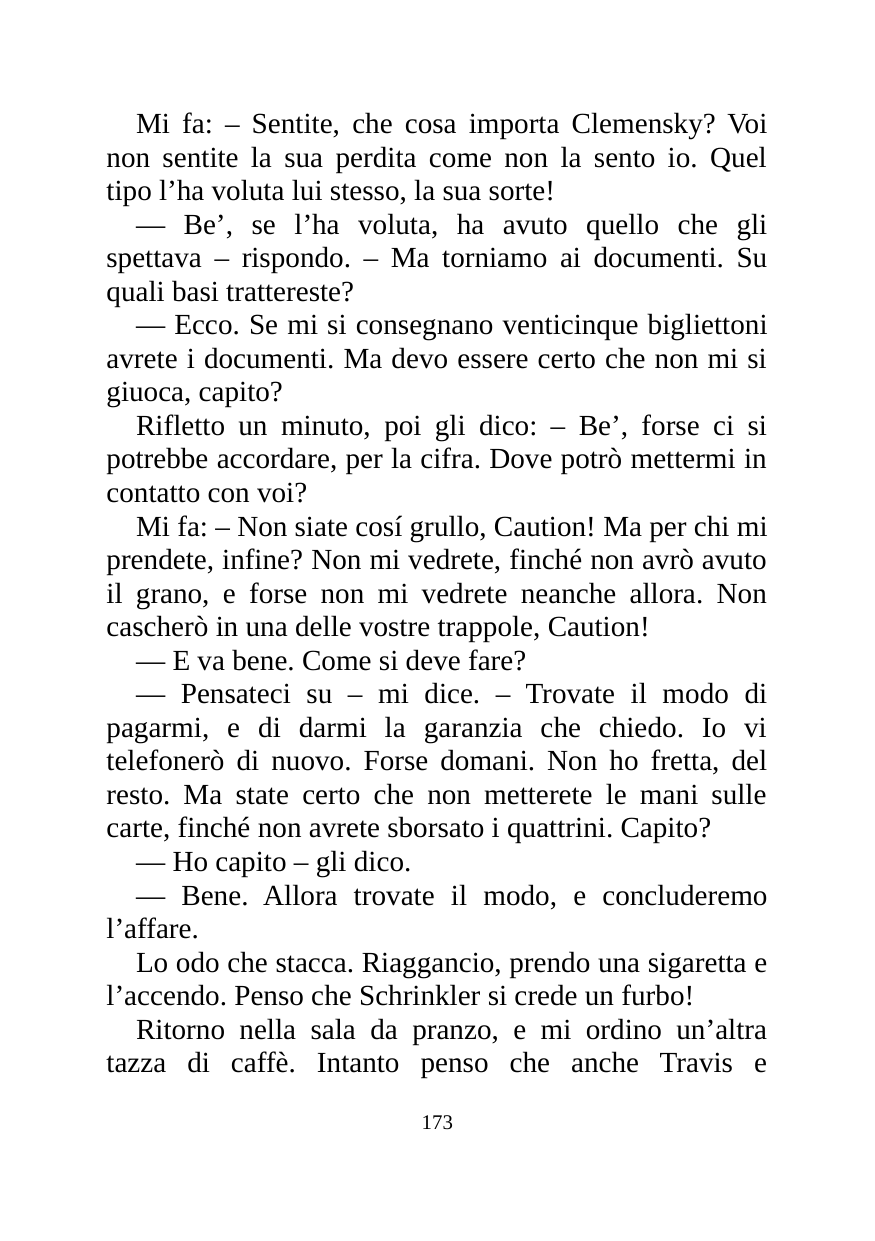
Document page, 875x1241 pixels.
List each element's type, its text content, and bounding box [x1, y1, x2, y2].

text — E va bene. Come si deve fare? [106, 643, 768, 676]
text — Pensateci su – mi dice. – Trovate il modo di pagarmi, e di darmi la garanzia che chiedo. Io vi telefonerò di nuovo. Forse domani. Non ho fretta, del resto. Ma state certo che non metterete le mani sulle carte, finché non avrete sborsato i quattrini. Capito? [106, 676, 768, 844]
text Mi fa: – Non siate cosí grullo, Caution! Ma per chi mi prendete, infine? Non mi vedrete, finché non avrò avuto il grano, e forse non mi vedrete neanche allora. Non cascherò in una delle vostre trappole, Caution! [106, 509, 768, 643]
text Lo odo che stacca. Riaggancio, prendo una sigaretta e l’accendo. Penso che Schrinkler si crede un furbo! [106, 945, 768, 1012]
text Rifletto un minuto, poi gli dico: – Be’, forse ci si potrebbe accordare, per la cifra. Dove potrò mettermi in contatto con voi? [106, 408, 768, 509]
text Ritorno nella sala da pranzo, e mi ordino un’altra tazza di caffè. Intanto penso che anche Travis e [106, 1012, 768, 1079]
text — Ho capito – gli dico. [106, 844, 768, 878]
text — Be’, se l’ha voluta, ha avuto quello che gli spettava – rispondo. – Ma torniamo ai documenti. Su quali basi trattereste? [106, 207, 768, 307]
text Mi fa: – Sentite, che cosa importa Clemensky? Voi non sentite la sua perdita come non la sento io. Quel tipo l’ha voluta lui stesso, la sua sorte! [106, 106, 768, 207]
text — Bene. Allora trovate il modo, e concluderemo l’affare. [106, 878, 768, 945]
text — Ecco. Se mi si consegnano venticinque bigliettoni avrete i documenti. Ma devo essere certo che non mi si giuoca, capito? [106, 307, 768, 408]
